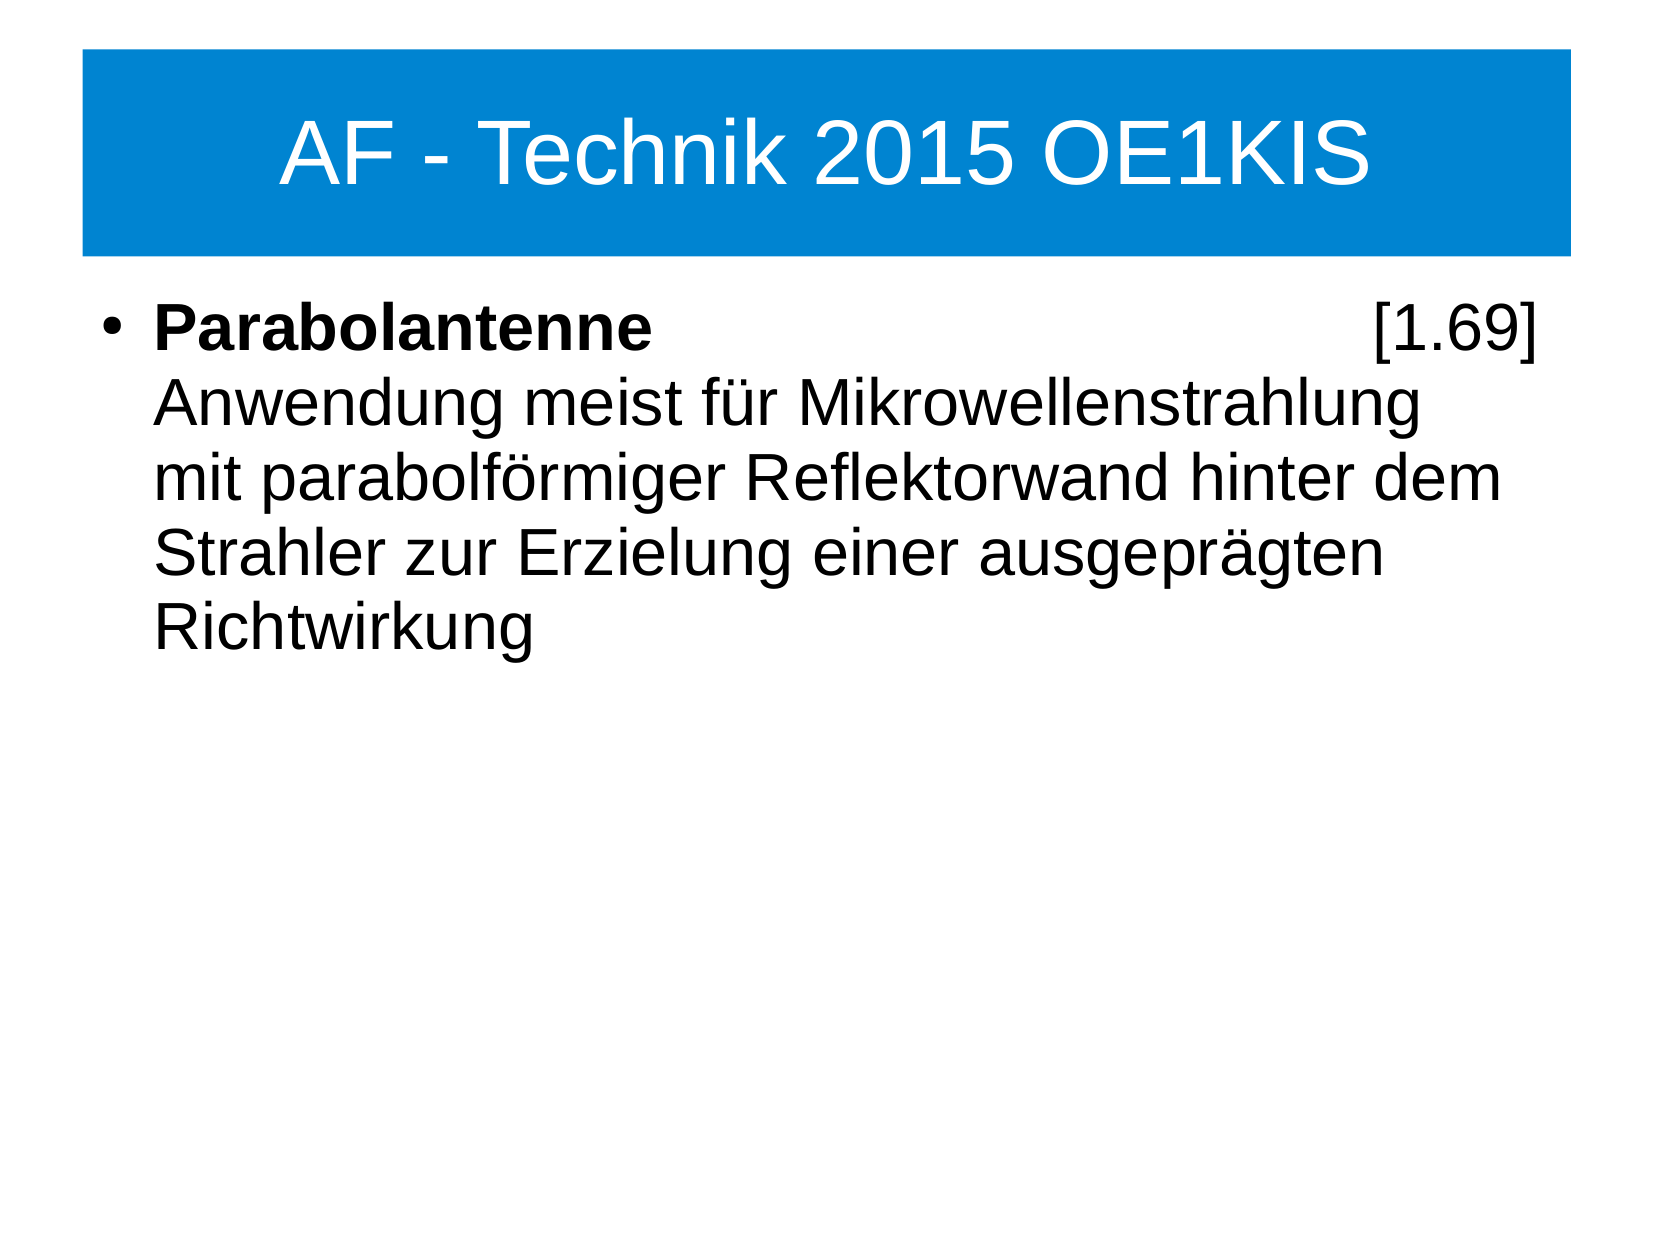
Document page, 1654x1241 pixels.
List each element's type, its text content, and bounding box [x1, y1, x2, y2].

list Parabolantenne [1.69] Anwendung meist für Mikrowellenstrahlung mit parabolförmiger Reflektorwand hinter dem Strahler zur Erzielung einer ausgeprägten Richtwirkung [82, 290, 1571, 1010]
title AF - Technik 2015 OE1KIS [82, 49, 1571, 257]
